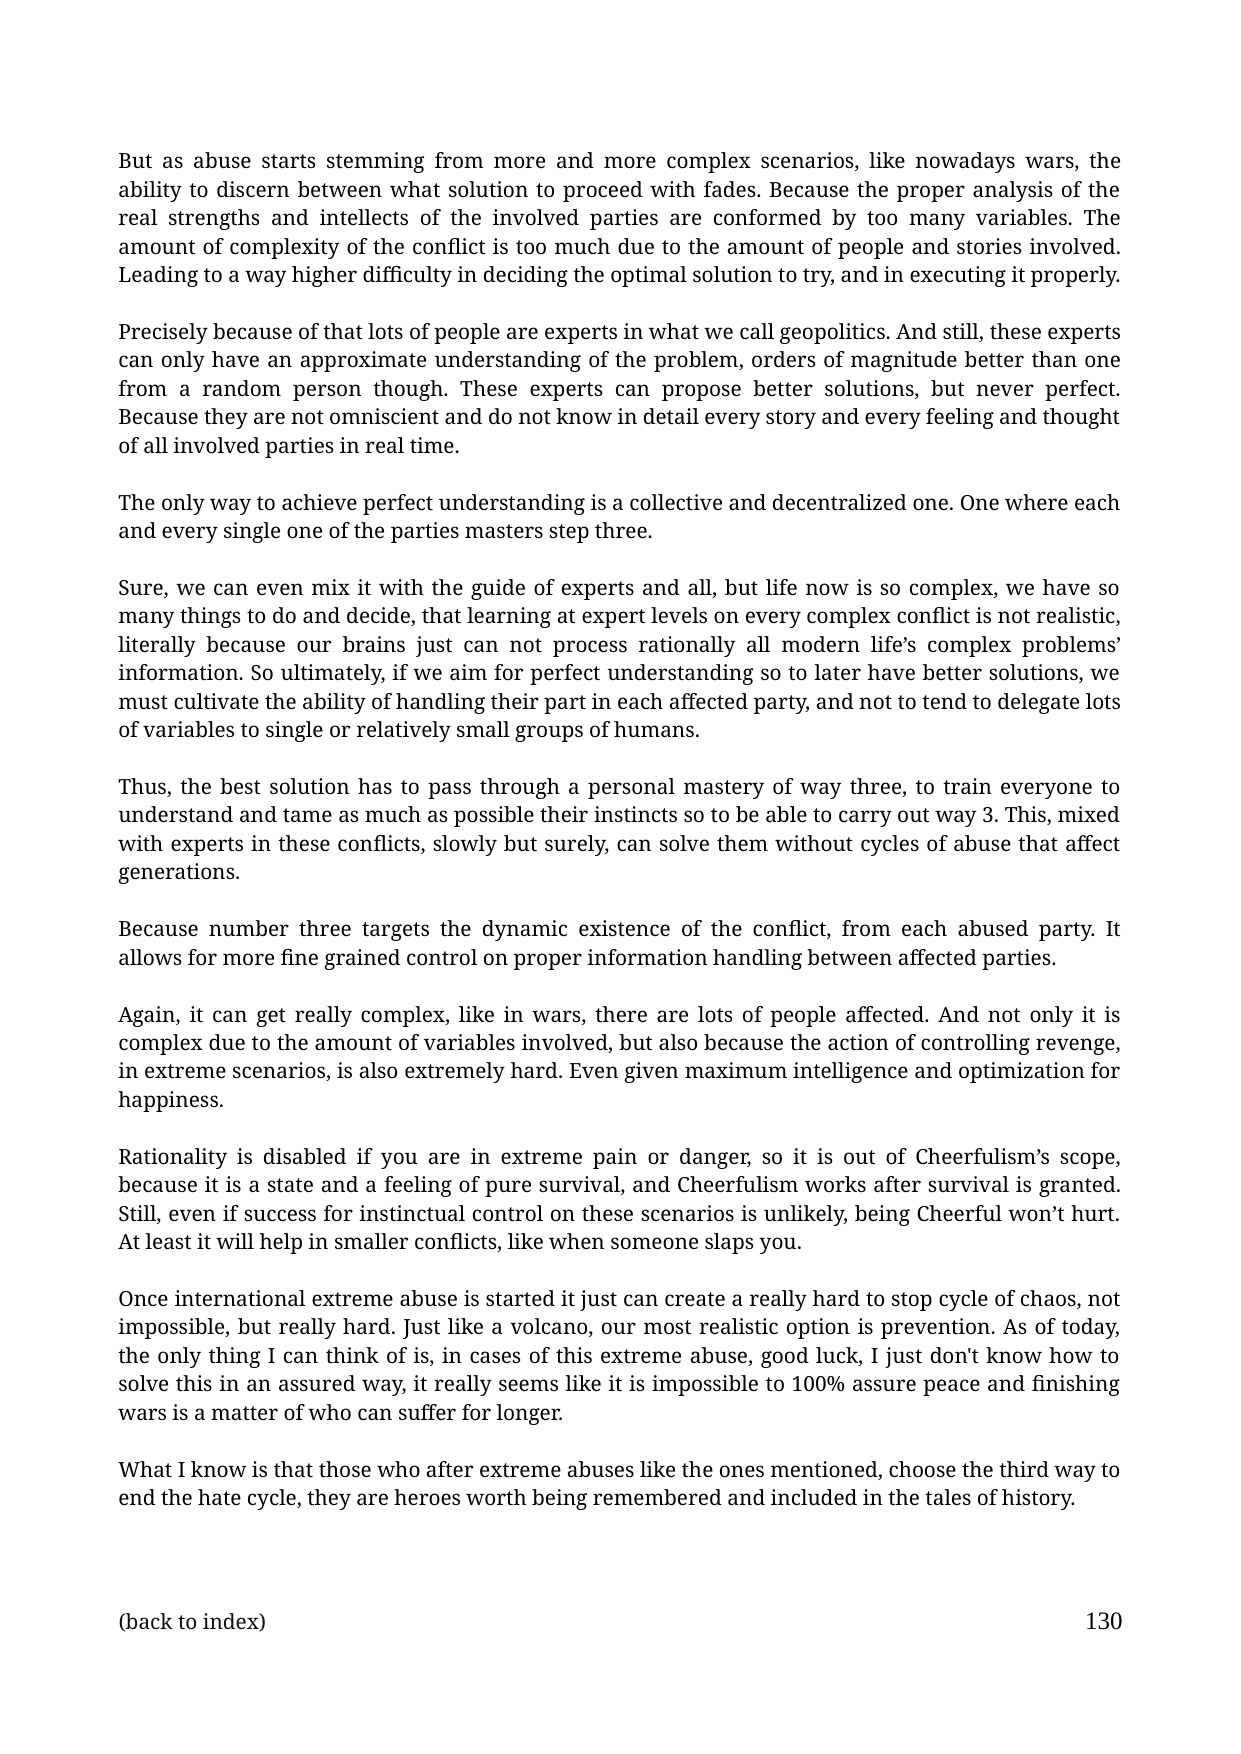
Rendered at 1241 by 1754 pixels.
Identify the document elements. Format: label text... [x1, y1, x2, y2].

text Sure, we can even mix it with the guide of experts and all, but life now is so complex, we have so many things to do and decide, that learning at expert levels on every complex conflict is not realistic, literally because our brains just can not process rationally all modern life’s complex problems’ information. So ultimately, if we aim for perfect understanding so to later have better solutions, we must cultivate the ability of handling their part in each affected party, and not to tend to delegate lots of variables to single or relatively small groups of humans. [118, 573, 1122, 744]
text Again, it can get really complex, like in wars, there are lots of people affected. And not only it is complex due to the amount of variables involved, but also because the action of controlling revenge, in extreme scenarios, is also extremely hard. Even given maximum intelligence and optimization for happiness. [118, 1000, 1122, 1113]
text Once international extreme abuse is started it just can create a really hard to stop cycle of chaos, not impossible, but really hard. Just like a volcano, our most realistic option is prevention. As of today, the only thing I can think of is, in cases of this extreme abuse, good luck, I just don't know how to solve this in an assured way, it really seems like it is impossible to 100% assure peace and finishing wars is a matter of who can suffer for longer. [118, 1284, 1122, 1426]
text Thus, the best solution has to pass through a personal mastery of way three, to train everyone to understand and tame as much as possible their instincts so to be able to carry out way 3. This, mixed with experts in these conflicts, slowly but surely, can solve them without cycles of abuse that affect generations. [118, 772, 1122, 886]
text But as abuse starts stemming from more and more complex scenarios, like nowadays wars, the ability to discern between what solution to proceed with fades. Because the proper analysis of the real strengths and intellects of the involved parties are conformed by too many variables. The amount of complexity of the conflict is too much due to the amount of people and stories involved. Leading to a way higher difficulty in deciding the optimal solution to try, and in executing it properly. [118, 147, 1122, 289]
text The only way to achieve perfect understanding is a collective and decentralized one. One where each and every single one of the parties masters step three. [118, 488, 1122, 545]
text What I know is that those who after extreme abuses like the ones mentioned, choose the third way to end the hate cycle, they are heroes worth being remembered and included in the tales of history. [118, 1455, 1122, 1512]
text Precisely because of that lots of people are experts in what we call geopolitics. And still, these experts can only have an approximate understanding of the problem, orders of magnitude better than one from a random person though. These experts can propose better solutions, but never perfect. Because they are not omniscient and do not know in detail every story and every feeling and thought of all involved parties in real time. [118, 317, 1122, 459]
text Because number three targets the dynamic existence of the conflict, from each abused party. It allows for more fine grained control on proper information handling between affected parties. [118, 914, 1122, 971]
text Rationality is disabled if you are in extreme pain or danger, so it is out of Cheerfulism’s scope, because it is a state and a feeling of pure survival, and Cheerfulism works after survival is granted. Still, even if success for instinctual control on these scenarios is unlikely, being Cheerful won’t hurt. At least it will help in smaller conflicts, like when someone slaps you. [118, 1142, 1122, 1256]
